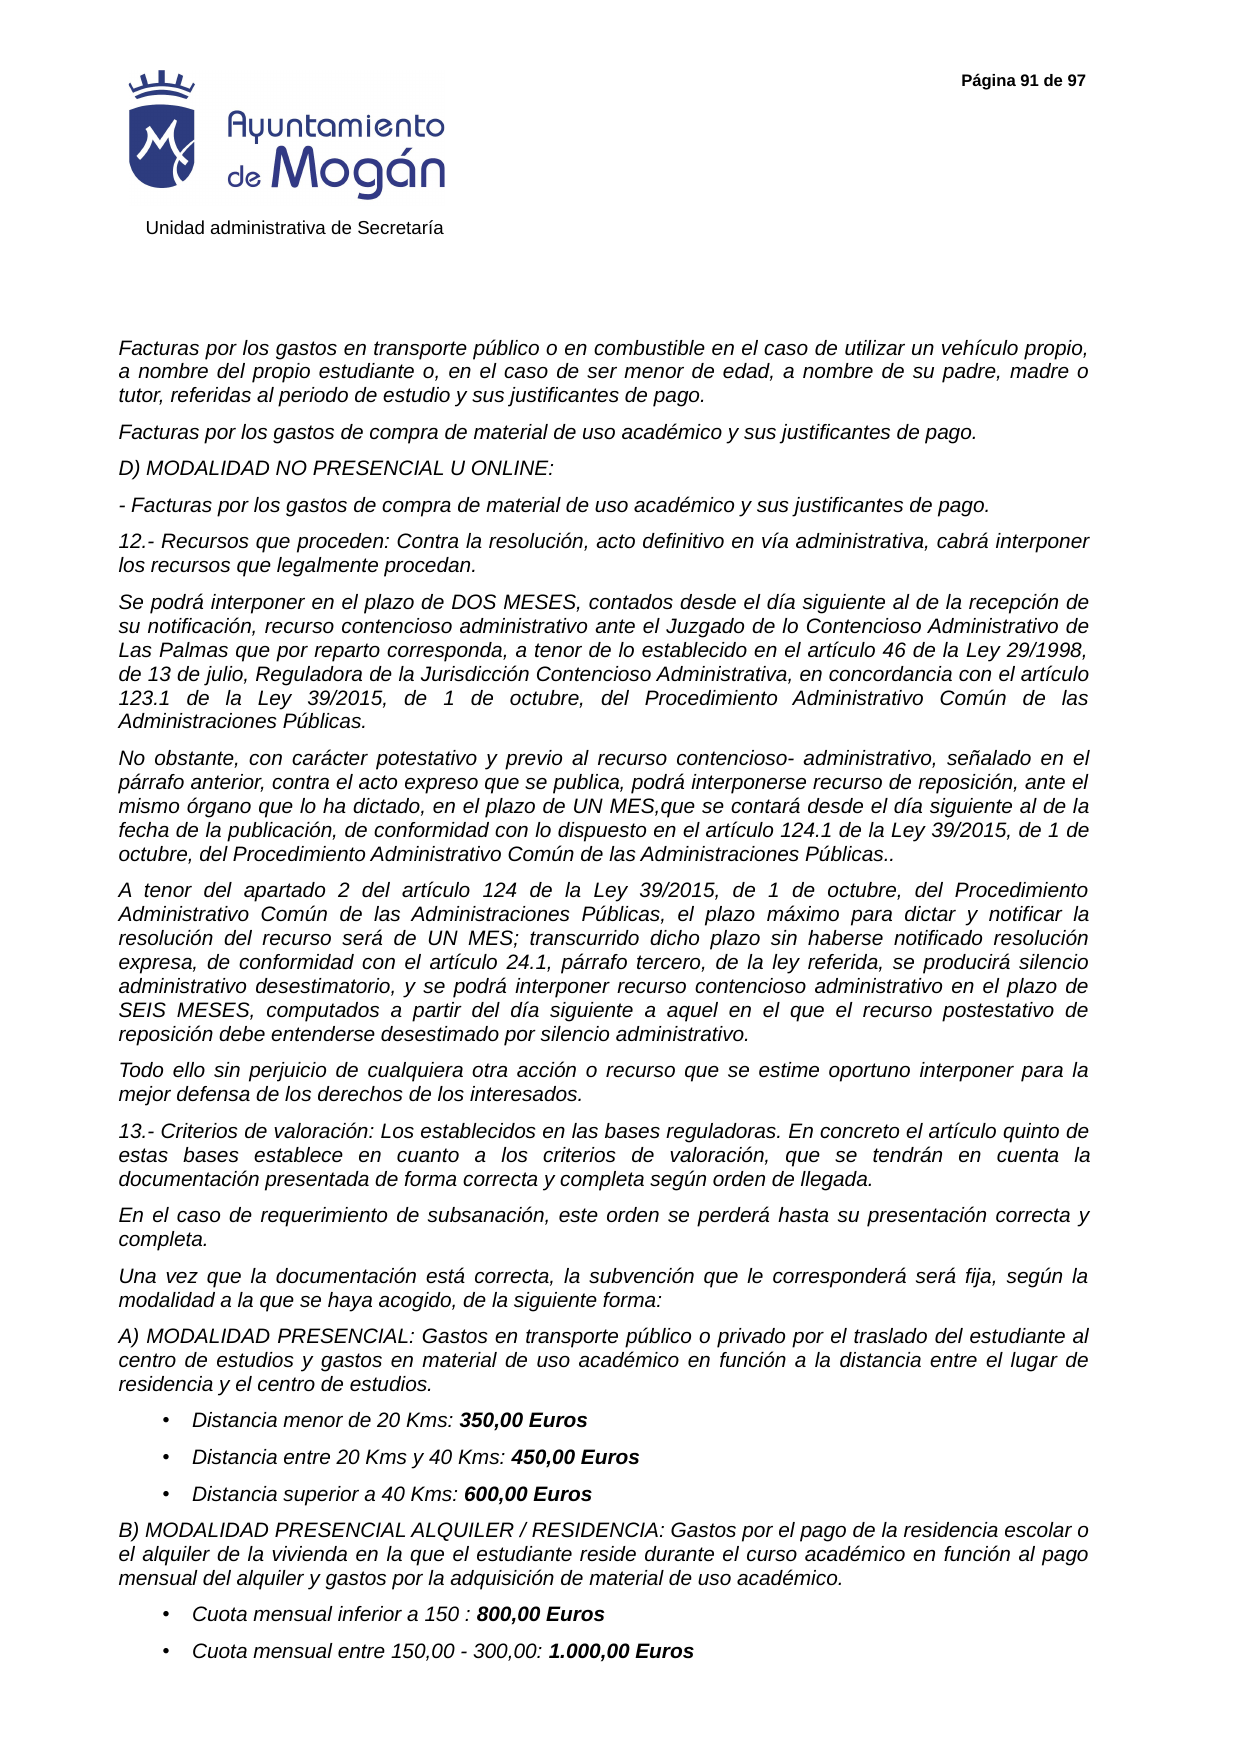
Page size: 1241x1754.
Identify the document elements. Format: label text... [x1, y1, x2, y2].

text 12.- Recursos que proceden: Contra la resolución, acto definitivo en vía administrativa, cabrá interponer los recursos que legalmente procedan. [118, 529, 1092, 577]
text B) MODALIDAD PRESENCIAL ALQUILER / RESIDENCIA: Gastos por el pago de la residencia escolar o el alquiler de la vivienda en la que el estudiante reside durante el curso académico en función al pago mensual del alquiler y gastos por la adquisición de material de uso académico. [118, 1518, 1092, 1590]
text A tenor del apartado 2 del artículo 124 de la Ley 39/2015, de 1 de octubre, del Procedimiento Administrativo Común de las Administraciones Públicas, el plazo máximo para dictar y notificar la resolución del recurso será de UN MES; transcurrido dicho plazo sin haberse notificado resolución expresa, de conformidad con el artículo 24.1, párrafo tercero, de la ley referida, se producirá silencio administrativo desestimatorio, y se podrá interponer recurso contencioso administrativo en el plazo de SEIS MESES, computados a partir del día siguiente a aquel en el que el recurso postestativo de reposición debe entenderse desestimado por silencio administrativo. [118, 878, 1092, 1046]
list Distancia menor de 20 Kms: 350,00 Euros [162, 1408, 1092, 1432]
list Distancia entre 20 Kms y 40 Kms: 450,00 Euros [162, 1445, 1092, 1469]
list Cuota mensual inferior a 150 : 800,00 Euros [162, 1602, 1092, 1626]
picture [128, 70, 445, 206]
text Se podrá interponer en el plazo de DOS MESES, contados desde el día siguiente al de la recepción de su notificación, recurso contencioso administrativo ante el Juzgado de lo Contencioso Administrativo de Las Palmas que por reparto corresponda, a tenor de lo establecido en el artículo 46 de la Ley 29/1998, de 13 de julio, Reguladora de la Jurisdicción Contencioso Administrativa, en concordancia con el artículo 123.1 de la Ley 39/2015, de 1 de octubre, del Procedimiento Administrativo Común de las Administraciones Públicas. [118, 589, 1092, 733]
text En el caso de requerimiento de subsanación, este orden se perderá hasta su presentación correcta y completa. [118, 1203, 1092, 1251]
list Cuota mensual entre 150,00 - 300,00: 1.000,00 Euros [162, 1639, 1092, 1663]
text Todo ello sin perjuicio de cualquiera otra acción o recurso que se estime oportuno interponer para la mejor defensa de los derechos de los interesados. [118, 1058, 1092, 1106]
text No obstante, con carácter potestativo y previo al recurso contencioso- administrativo, señalado en el párrafo anterior, contra el acto expreso que se publica, podrá interponerse recurso de reposición, ante el mismo órgano que lo ha dictado, en el plazo de UN MES,que se contará desde el día siguiente al de la fecha de la publicación, de conformidad con lo dispuesto en el artículo 124.1 de la Ley 39/2015, de 1 de octubre, del Procedimiento Administrativo Común de las Administraciones Públicas.. [118, 746, 1092, 866]
list Distancia superior a 40 Kms: 600,00 Euros [162, 1481, 1092, 1505]
text A) MODALIDAD PRESENCIAL: Gastos en transporte público o privado por el traslado del estudiante al centro de estudios y gastos en material de uso académico en función a la distancia entre el lugar de residencia y el centro de estudios. [118, 1324, 1092, 1396]
text D) MODALIDAD NO PRESENCIAL U ONLINE: [118, 456, 1092, 480]
text - Facturas por los gastos de compra de material de uso académico y sus justificantes de pago. [118, 493, 1092, 517]
text 13.- Criterios de valoración: Los establecidos en las bases reguladoras. En concreto el artículo quinto de estas bases establece en cuanto a los criterios de valoración, que se tendrán en cuenta la documentación presentada de forma correcta y completa según orden de llegada. [118, 1119, 1092, 1191]
text Una vez que la documentación está correcta, la subvención que le corresponderá será fija, según la modalidad a la que se haya acogido, de la siguiente forma: [118, 1263, 1092, 1311]
text Facturas por los gastos de compra de material de uso académico y sus justificantes de pago. [118, 420, 1092, 444]
text Facturas por los gastos en transporte público o en combustible en el caso de utilizar un vehículo propio, a nombre del propio estudiante o, en el caso de ser menor de edad, a nombre de su padre, madre o tutor, referidas al periodo de estudio y sus justificantes de pago. [118, 335, 1092, 407]
